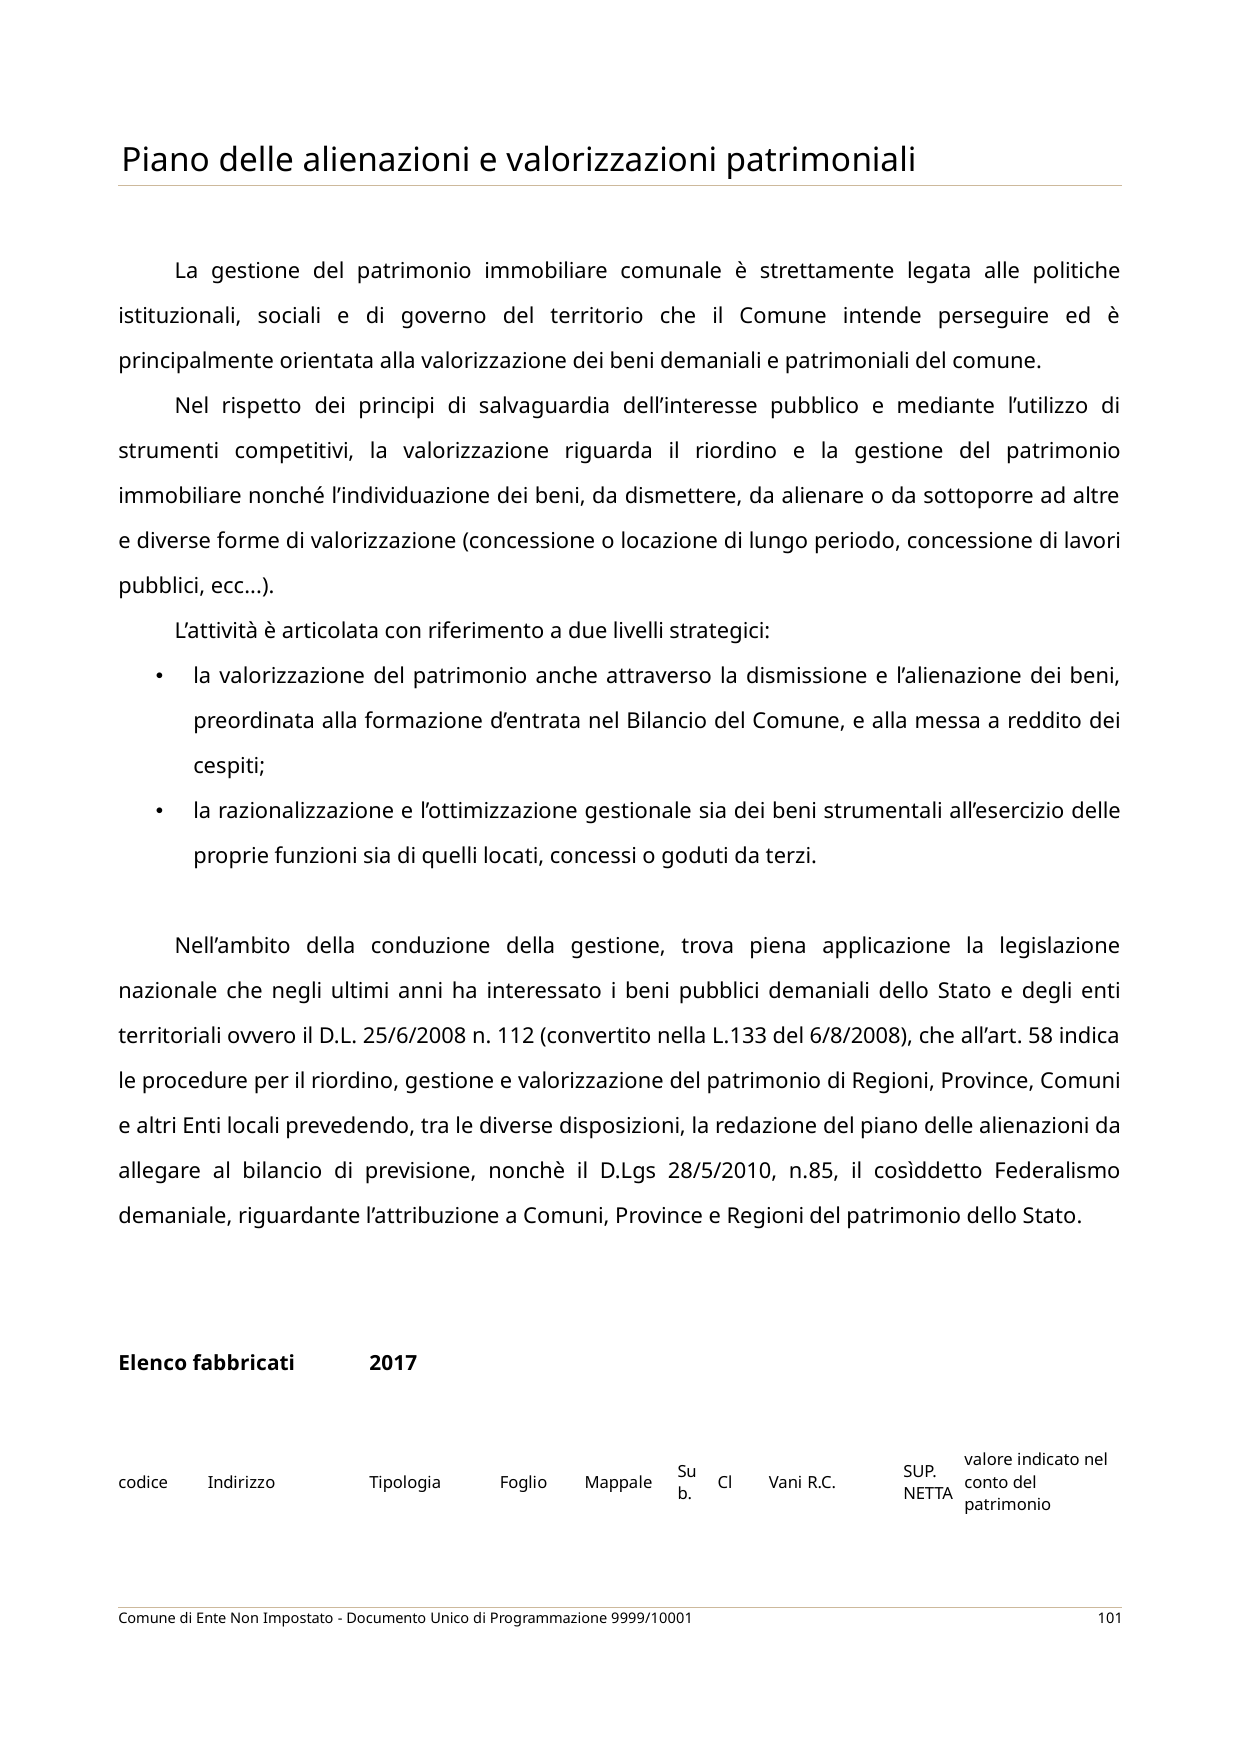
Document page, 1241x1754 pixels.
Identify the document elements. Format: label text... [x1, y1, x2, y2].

list la valorizzazione del patrimonio anche attraverso la dismissione e l’alienazione dei beni, preordinata alla formazione d’entrata nel Bilancio del Comune, e alla messa a reddito dei cespiti; [156, 659, 1122, 779]
table_header [677, 1335, 717, 1391]
table_header 2017 [369, 1335, 499, 1391]
table_cell Indirizzo [208, 1391, 369, 1573]
table_header [500, 1335, 584, 1391]
table_cell valore indicato nel conto del patrimonio [964, 1391, 1123, 1573]
table_cell Cl [718, 1391, 769, 1573]
table_cell codice [118, 1391, 208, 1573]
table_header [769, 1335, 807, 1391]
table_cell Vani [769, 1391, 807, 1573]
table_header [964, 1335, 1123, 1391]
table_cell Mappale [584, 1391, 677, 1573]
table_header Elenco fabbricati [118, 1335, 369, 1391]
text L’attività è articolata con riferimento a due livelli strategici: [118, 614, 1122, 644]
text Piano delle alienazioni e valorizzazioni patrimoniali [118, 133, 1122, 185]
table_header [903, 1335, 964, 1391]
table_cell Foglio [500, 1391, 584, 1573]
text Nel rispetto dei principi di salvaguardia dell’interesse pubblico e mediante l’utilizzo di strumenti competitivi, la valorizzazione riguarda il riordino e la gestione del patrimonio immobiliare nonché l’individuazione dei beni, da dismettere, da alienare o da sottoporre ad altre e diverse forme di valorizzazione (concessione o locazione di lungo periodo, concessione di lavori pubblici, ecc...). [118, 389, 1122, 599]
table_header [584, 1335, 677, 1391]
table_header [807, 1335, 903, 1391]
table_cell Tipologia [369, 1391, 499, 1573]
list la razionalizzazione e l’ottimizzazione gestionale sia dei beni strumentali all’esercizio delle proprie funzioni sia di quelli locati, concessi o goduti da terzi. [156, 794, 1122, 869]
table_cell SUP. NETTA [903, 1391, 964, 1573]
table_header [718, 1335, 769, 1391]
text La gestione del patrimonio immobiliare comunale è strettamente legata alle politiche istituzionali, sociali e di governo del territorio che il Comune intende perseguire ed è principalmente orientata alla valorizzazione dei beni demaniali e patrimoniali del comune. [118, 254, 1122, 374]
text Nell’ambito della conduzione della gestione, trova piena applicazione la legislazione nazionale che negli ultimi anni ha interessato i beni pubblici demaniali dello Stato e degli enti territoriali ovvero il D.L. 25/6/2008 n. 112 (convertito nella L.133 del 6/8/2008), che all’art. 58 indica le procedure per il riordino, gestione e valorizzazione del patrimonio di Regioni, Province, Comuni e altri Enti locali prevedendo, tra le diverse disposizioni, la redazione del piano delle alienazioni da allegare al bilancio di previsione, nonchè il D.Lgs 28/5/2010, n.85, il cosìddetto Federalismo demaniale, riguardante l’attribuzione a Comuni, Province e Regioni del patrimonio dello Stato. [118, 929, 1122, 1229]
table_cell R.C. [807, 1391, 903, 1573]
table_cell Sub. [677, 1391, 717, 1573]
